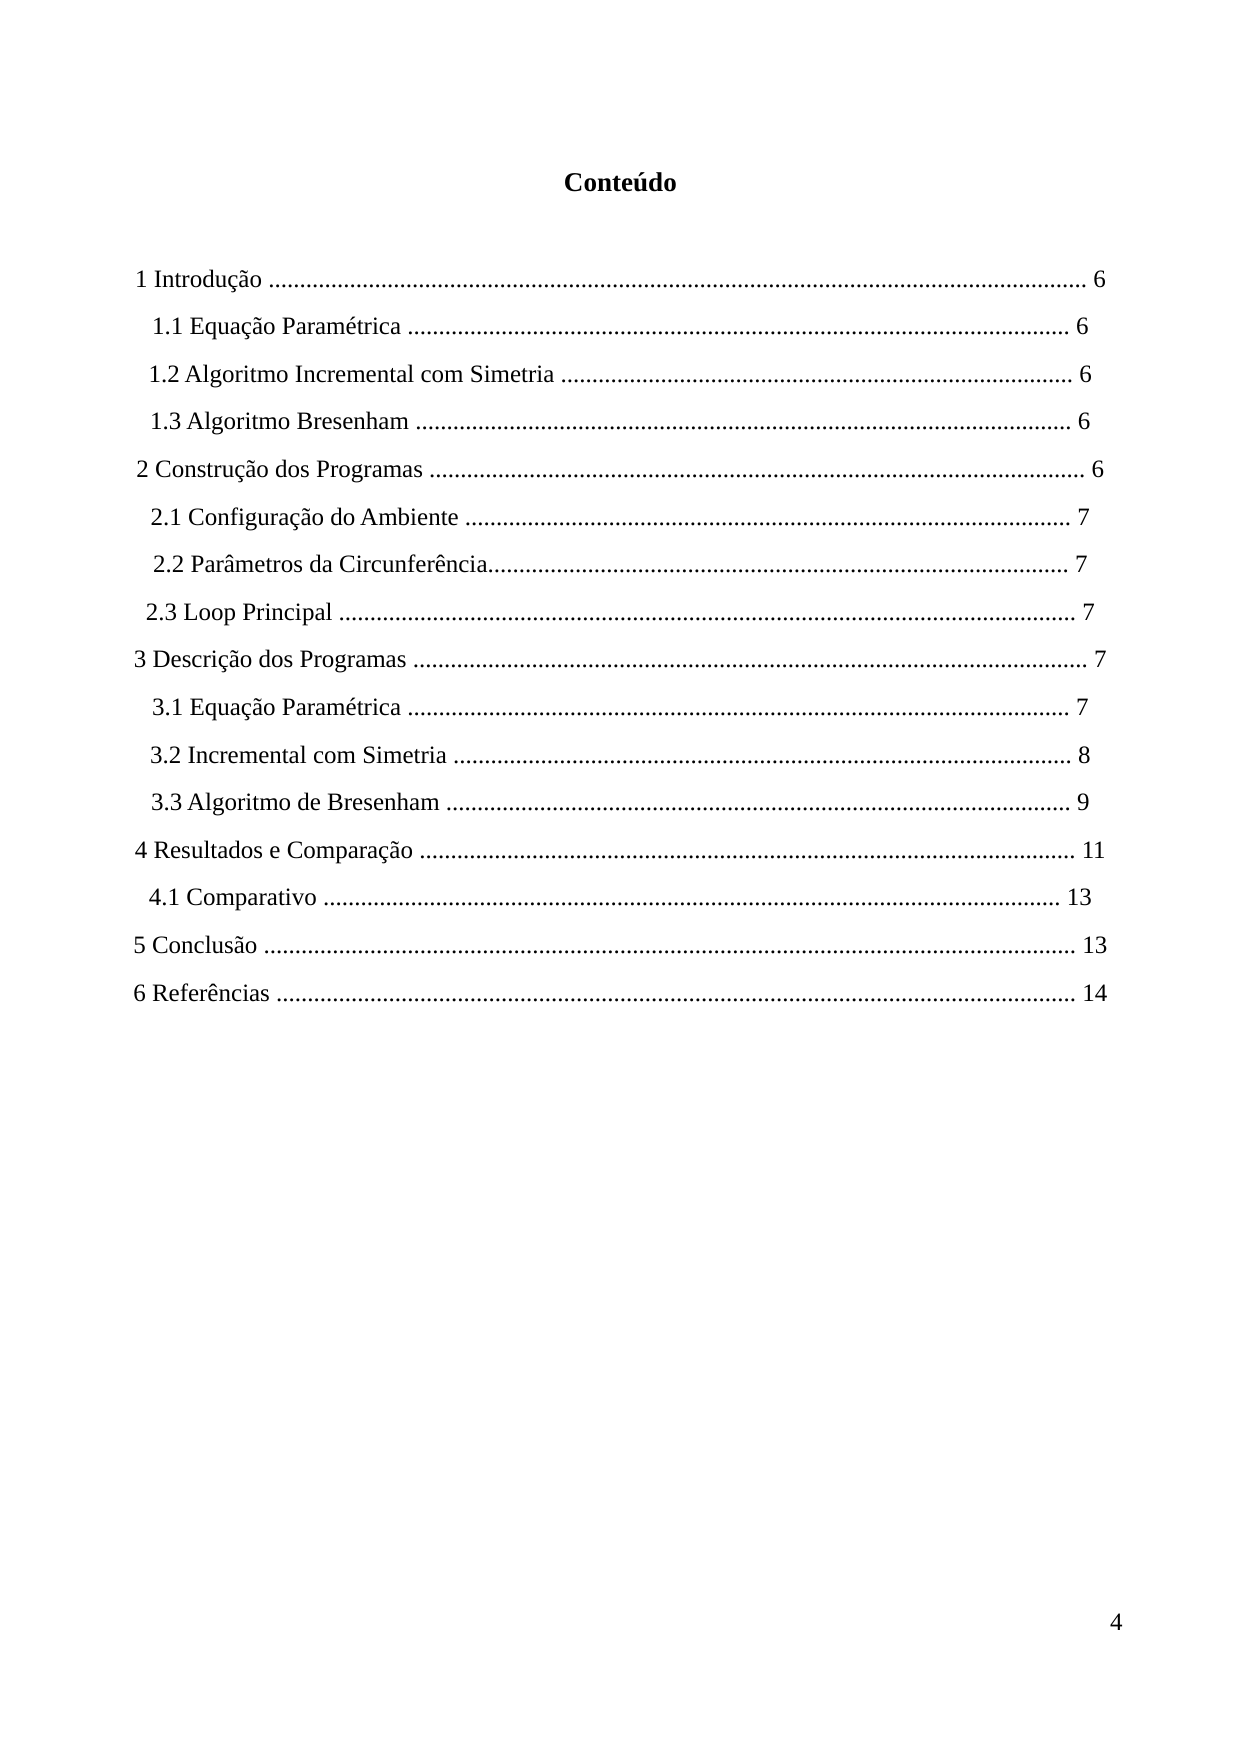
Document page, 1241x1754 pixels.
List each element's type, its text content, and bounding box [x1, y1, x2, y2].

text 3.1 Equação Paramétrica .......................................................................................................... 7 [118, 692, 1122, 721]
text 1.1 Equação Paramétrica .......................................................................................................... 6 [118, 311, 1122, 340]
text 2.3 Loop Principal ...................................................................................................................... 7 [118, 597, 1122, 626]
text 1 Introdução ................................................................................................................................... 6 [118, 264, 1122, 292]
text Conteúdo [118, 166, 1122, 197]
text 1.3 Algoritmo Bresenham ......................................................................................................... 6 [118, 406, 1122, 435]
text 4.1 Comparativo ...................................................................................................................... 13 [118, 882, 1122, 911]
text 3 Descrição dos Programas ............................................................................................................ 7 [118, 644, 1122, 673]
text 5 Conclusão .................................................................................................................................. 13 [118, 930, 1122, 959]
text 2.1 Configuração do Ambiente ................................................................................................. 7 [118, 502, 1122, 530]
text 2.2 Parâmetros da Circunferência............................................................................................. 7 [118, 549, 1122, 578]
text 4 Resultados e Comparação ......................................................................................................... 11 [118, 835, 1122, 864]
text 1.2 Algoritmo Incremental com Simetria .................................................................................. 6 [118, 359, 1122, 388]
text 3.3 Algoritmo de Bresenham .................................................................................................... 9 [118, 787, 1122, 816]
text 2 Construção dos Programas ......................................................................................................... 6 [118, 454, 1122, 483]
text 6 Referências ................................................................................................................................ 14 [118, 978, 1122, 1006]
text 3.2 Incremental com Simetria ................................................................................................... 8 [118, 740, 1122, 768]
